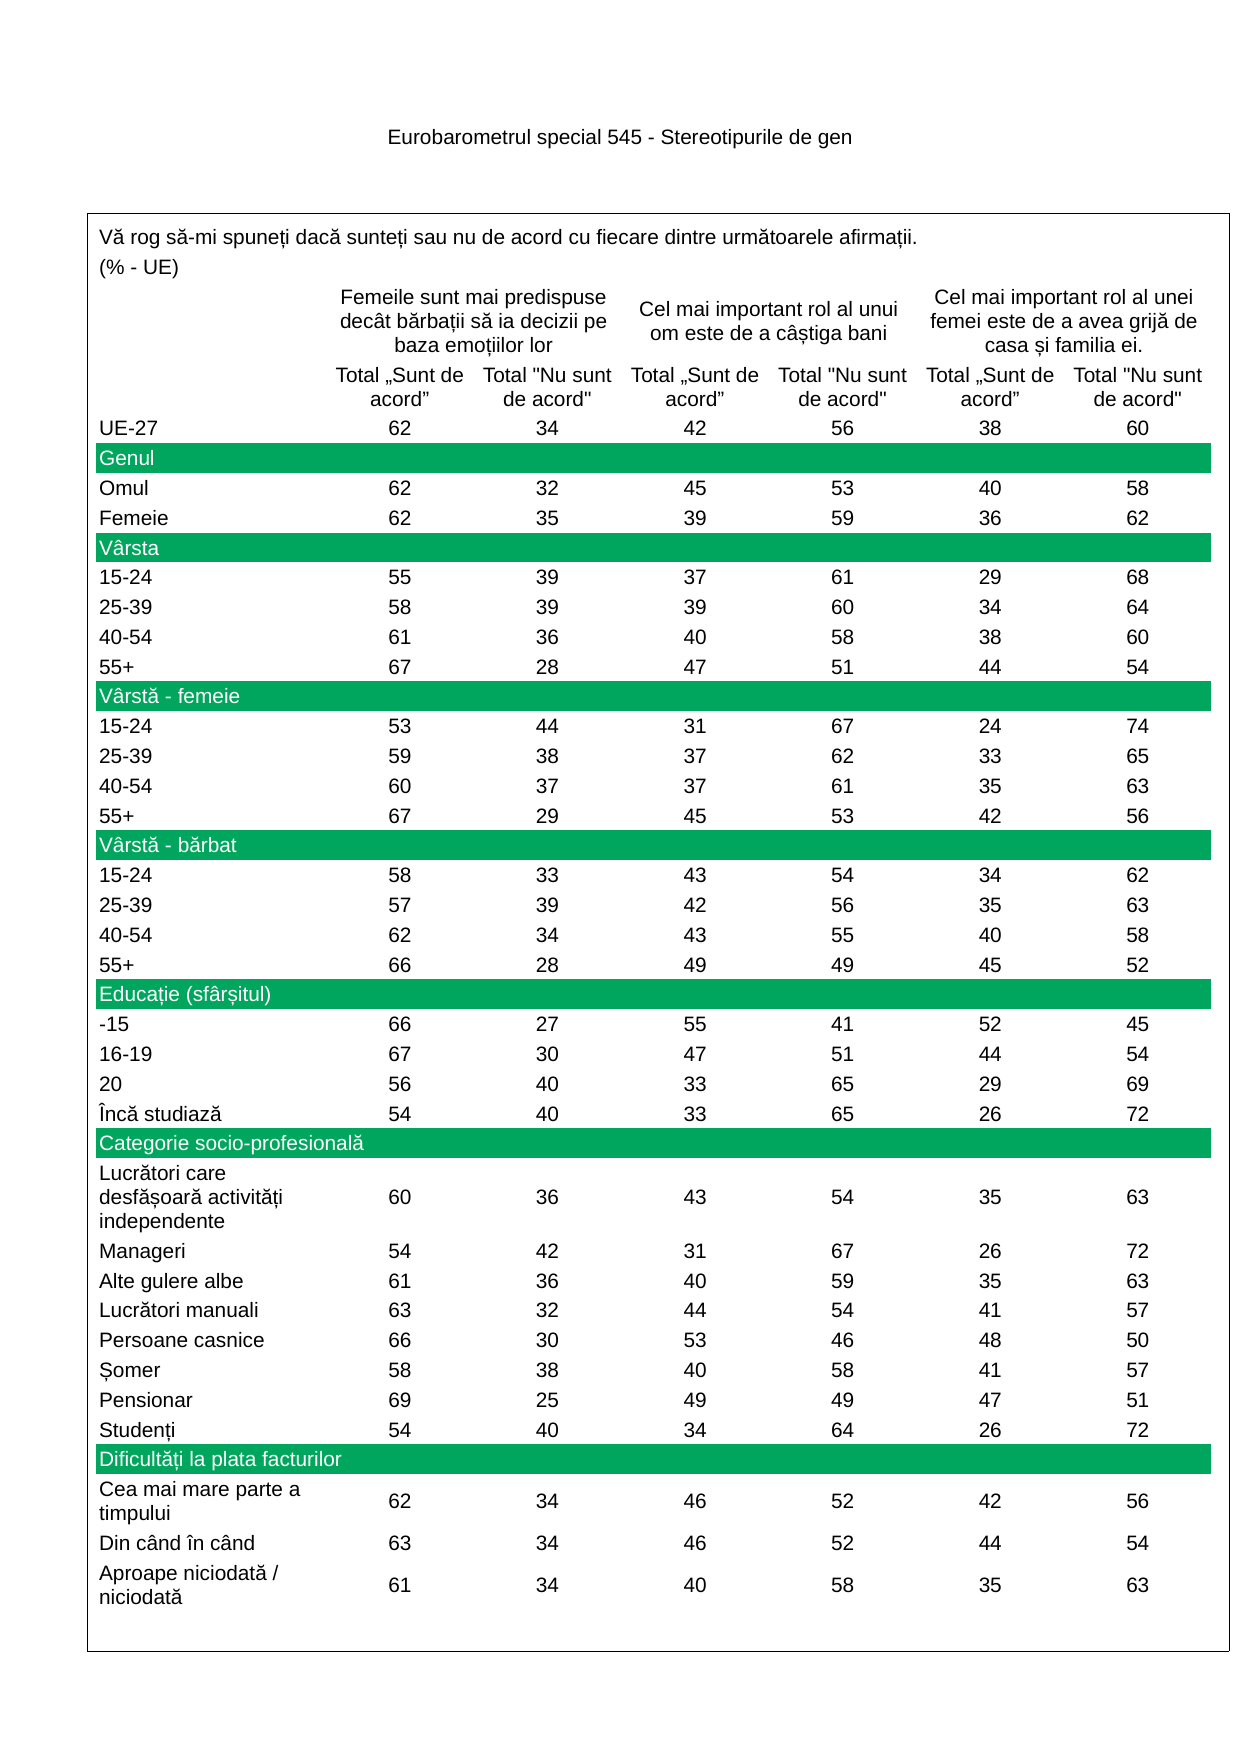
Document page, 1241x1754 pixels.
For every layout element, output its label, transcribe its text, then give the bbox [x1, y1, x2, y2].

table_cell Din când în când [96, 1528, 326, 1558]
table_cell 30 [473, 1325, 621, 1355]
table_cell 65 [1064, 741, 1211, 771]
table_cell 64 [769, 1415, 916, 1444]
table_cell 40-54 [96, 622, 326, 652]
table_cell 55 [621, 1009, 768, 1039]
table_cell 66 [326, 1325, 473, 1355]
table_cell Total "Nu sunt de acord" [1064, 360, 1211, 413]
table_cell 34 [473, 920, 621, 949]
table_cell Femeile sunt mai predispuse decât bărbații să ia decizii pe baza emoțiilor lor [326, 282, 621, 359]
table_cell 34 [473, 413, 621, 443]
table_cell 45 [621, 801, 768, 830]
table_cell Total "Nu sunt de acord" [769, 360, 916, 413]
table_cell 55+ [96, 801, 326, 830]
table_cell 62 [326, 413, 473, 443]
table_cell 25-39 [96, 592, 326, 622]
table_cell 54 [326, 1415, 473, 1444]
table_cell Vârsta [96, 533, 1211, 562]
table_cell 31 [621, 1236, 768, 1266]
table_cell 62 [769, 741, 916, 771]
table_cell 42 [621, 413, 768, 443]
table_cell 35 [916, 890, 1064, 920]
table_cell 40-54 [96, 771, 326, 801]
table_cell 34 [916, 592, 1064, 622]
table_cell 29 [916, 1069, 1064, 1098]
table_cell 43 [621, 1158, 768, 1236]
table_cell 55+ [96, 950, 326, 979]
table_cell Cel mai important rol al unei femei este de a avea grijă de casa și familia ei. [916, 282, 1211, 359]
table_cell 44 [473, 711, 621, 741]
table_cell 52 [1064, 950, 1211, 979]
table_cell (% - UE) [96, 252, 1064, 282]
table_cell 40 [916, 473, 1064, 503]
table_cell 51 [1064, 1385, 1211, 1414]
table_cell 61 [769, 771, 916, 801]
table_cell 26 [916, 1415, 1064, 1444]
table_cell 38 [916, 622, 1064, 652]
table_cell 54 [769, 860, 916, 890]
table_cell 35 [916, 1266, 1064, 1295]
table_cell 58 [769, 622, 916, 652]
table_cell 35 [916, 1158, 1064, 1236]
table_cell 58 [326, 1355, 473, 1385]
table_cell Total „Sunt de acord” [916, 360, 1064, 413]
table_cell 64 [1064, 592, 1211, 622]
table_cell 20 [96, 1069, 326, 1098]
table_cell 54 [326, 1236, 473, 1266]
table_cell 28 [473, 950, 621, 979]
table_cell 34 [473, 1528, 621, 1558]
table_cell 63 [1064, 1266, 1211, 1295]
table_cell 69 [1064, 1069, 1211, 1098]
table_cell -15 [96, 1009, 326, 1039]
table_cell 27 [473, 1009, 621, 1039]
table_cell 59 [326, 741, 473, 771]
table_cell 37 [621, 562, 768, 592]
table_cell 35 [916, 1558, 1064, 1611]
table_cell 34 [916, 860, 1064, 890]
table_cell 51 [769, 652, 916, 681]
table_cell 24 [916, 711, 1064, 741]
table_cell 38 [916, 413, 1064, 443]
table_cell Alte gulere albe [96, 1266, 326, 1295]
table_cell Total „Sunt de acord” [621, 360, 768, 413]
table_cell 53 [621, 1325, 768, 1355]
table_cell 47 [916, 1385, 1064, 1414]
table_cell 58 [769, 1355, 916, 1385]
table_cell 16-19 [96, 1039, 326, 1069]
table_cell 58 [1064, 473, 1211, 503]
table_cell 52 [769, 1528, 916, 1558]
table_cell 40 [621, 1266, 768, 1295]
table_cell 37 [621, 771, 768, 801]
table_cell Pensionar [96, 1385, 326, 1414]
table_cell 42 [916, 1474, 1064, 1528]
table_cell 48 [916, 1325, 1064, 1355]
table_cell 67 [326, 801, 473, 830]
table_cell 38 [473, 1355, 621, 1385]
table_cell 61 [326, 1266, 473, 1295]
table_cell 25-39 [96, 741, 326, 771]
table_cell 58 [769, 1558, 916, 1611]
table_cell 55 [326, 562, 473, 592]
table_cell 61 [326, 622, 473, 652]
table_cell 62 [326, 503, 473, 532]
table_cell 46 [769, 1325, 916, 1355]
table_cell 35 [916, 771, 1064, 801]
table_cell 34 [473, 1474, 621, 1528]
table_cell 25 [473, 1385, 621, 1414]
table_cell 37 [621, 741, 768, 771]
table_cell 46 [621, 1528, 768, 1558]
table_cell 54 [1064, 652, 1211, 681]
table_cell 47 [621, 1039, 768, 1069]
table_cell 62 [1064, 503, 1211, 532]
table_cell 67 [769, 711, 916, 741]
table_cell 36 [916, 503, 1064, 532]
table_cell 67 [326, 1039, 473, 1069]
table_cell Vârstă - bărbat [96, 830, 1211, 860]
table_cell [96, 360, 326, 413]
table_cell 15-24 [96, 562, 326, 592]
table_cell 36 [473, 1266, 621, 1295]
table_cell 33 [916, 741, 1064, 771]
table_header Vă rog să-mi spuneți dacă sunteți sau nu de acord cu fiecare dintre următoarele afirmații. [96, 222, 1211, 252]
table_cell 65 [769, 1099, 916, 1128]
table_cell 65 [769, 1069, 916, 1098]
table_cell Cea mai mare parte a timpului [96, 1474, 326, 1528]
table_cell 54 [1064, 1039, 1211, 1069]
table_cell 57 [326, 890, 473, 920]
table_cell 56 [326, 1069, 473, 1098]
table_cell 53 [326, 711, 473, 741]
table_cell 43 [621, 920, 768, 949]
table_cell 45 [621, 473, 768, 503]
table_cell 41 [916, 1355, 1064, 1385]
table_cell 40 [621, 1355, 768, 1385]
table_cell 60 [326, 1158, 473, 1236]
table_cell 40 [473, 1069, 621, 1098]
table_cell 26 [916, 1099, 1064, 1128]
table_cell 72 [1064, 1099, 1211, 1128]
table_cell 49 [769, 950, 916, 979]
table_cell 44 [916, 1039, 1064, 1069]
table_cell 45 [916, 950, 1064, 979]
table_cell 54 [769, 1295, 916, 1325]
table_cell 63 [1064, 890, 1211, 920]
table_cell 46 [621, 1474, 768, 1528]
table_cell Dificultăți la plata facturilor [96, 1444, 1211, 1474]
table_cell 63 [326, 1528, 473, 1558]
table_cell 60 [1064, 622, 1211, 652]
table_cell 29 [473, 801, 621, 830]
table_cell 55 [769, 920, 916, 949]
table_cell 72 [1064, 1415, 1211, 1444]
table_cell 29 [916, 562, 1064, 592]
table_cell 50 [1064, 1325, 1211, 1355]
table_cell 39 [621, 592, 768, 622]
table_cell 52 [916, 1009, 1064, 1039]
table_cell 42 [473, 1236, 621, 1266]
table_cell 51 [769, 1039, 916, 1069]
table_cell 42 [916, 801, 1064, 830]
table_cell 33 [473, 860, 621, 890]
table_cell 25-39 [96, 890, 326, 920]
table_cell 40 [473, 1099, 621, 1128]
table_cell 56 [769, 890, 916, 920]
table_cell Vârstă - femeie [96, 681, 1211, 711]
table_cell [96, 282, 326, 359]
table_cell 74 [1064, 711, 1211, 741]
table_cell 40-54 [96, 920, 326, 949]
table_cell 60 [326, 771, 473, 801]
table_cell 60 [769, 592, 916, 622]
table_cell 66 [326, 1009, 473, 1039]
table_cell 26 [916, 1236, 1064, 1266]
table_cell Studenți [96, 1415, 326, 1444]
table_cell 52 [769, 1474, 916, 1528]
table_cell 63 [326, 1295, 473, 1325]
table_cell 59 [769, 1266, 916, 1295]
table_cell 49 [621, 1385, 768, 1414]
table_cell 61 [769, 562, 916, 592]
table_cell 60 [1064, 413, 1211, 443]
table_cell 15-24 [96, 860, 326, 890]
table_cell 41 [769, 1009, 916, 1039]
table_cell 35 [473, 503, 621, 532]
table_cell 54 [769, 1158, 916, 1236]
table_cell 53 [769, 473, 916, 503]
table_cell 39 [621, 503, 768, 532]
table_cell 57 [1064, 1295, 1211, 1325]
table_cell 62 [326, 920, 473, 949]
table_cell 38 [473, 741, 621, 771]
table_cell 49 [769, 1385, 916, 1414]
table_cell Total "Nu sunt de acord" [473, 360, 621, 413]
table_cell [1064, 252, 1211, 282]
table_cell Omul [96, 473, 326, 503]
table_cell Aproape niciodată / niciodată [96, 1558, 326, 1611]
table_cell 62 [1064, 860, 1211, 890]
table_cell 54 [1064, 1528, 1211, 1558]
table_cell 62 [326, 473, 473, 503]
table_cell 37 [473, 771, 621, 801]
table_cell 63 [1064, 1558, 1211, 1611]
table_cell 40 [916, 920, 1064, 949]
table_cell 67 [326, 652, 473, 681]
table_cell 56 [769, 413, 916, 443]
table_cell 28 [473, 652, 621, 681]
table_cell 69 [326, 1385, 473, 1414]
table_cell 31 [621, 711, 768, 741]
table_cell 32 [473, 1295, 621, 1325]
table_cell 54 [326, 1099, 473, 1128]
table_cell 44 [621, 1295, 768, 1325]
table_cell 66 [326, 950, 473, 979]
table_cell 44 [916, 652, 1064, 681]
table_cell 40 [621, 1558, 768, 1611]
table_cell 67 [769, 1236, 916, 1266]
table_cell Încă studiază [96, 1099, 326, 1128]
table_cell Cel mai important rol al unui om este de a câștiga bani [621, 282, 916, 359]
table_cell 33 [621, 1099, 768, 1128]
table_cell 44 [916, 1528, 1064, 1558]
table_cell 57 [1064, 1355, 1211, 1385]
table_cell 36 [473, 1158, 621, 1236]
table_cell UE-27 [96, 413, 326, 443]
table_cell 55+ [96, 652, 326, 681]
table_cell Lucrători care desfășoară activități independente [96, 1158, 326, 1236]
table_cell 61 [326, 1558, 473, 1611]
table_cell 33 [621, 1069, 768, 1098]
table_cell 43 [621, 860, 768, 890]
table_cell 58 [326, 592, 473, 622]
table_cell 36 [473, 622, 621, 652]
table_cell 72 [1064, 1236, 1211, 1266]
table_cell 62 [326, 1474, 473, 1528]
table_cell 45 [1064, 1009, 1211, 1039]
table_cell 40 [473, 1415, 621, 1444]
table_cell 32 [473, 473, 621, 503]
table_cell 56 [1064, 801, 1211, 830]
table_cell 41 [916, 1295, 1064, 1325]
table_cell 39 [473, 890, 621, 920]
table_cell Persoane casnice [96, 1325, 326, 1355]
table_cell Total „Sunt de acord” [326, 360, 473, 413]
table_cell Șomer [96, 1355, 326, 1385]
table_cell 39 [473, 592, 621, 622]
table_cell 63 [1064, 771, 1211, 801]
table_cell 34 [621, 1415, 768, 1444]
table_cell 59 [769, 503, 916, 532]
table_cell Manageri [96, 1236, 326, 1266]
table_cell 40 [621, 622, 768, 652]
table_cell Educație (sfârșitul) [96, 979, 1211, 1009]
table_cell 68 [1064, 562, 1211, 592]
table_cell 53 [769, 801, 916, 830]
table_cell 56 [1064, 1474, 1211, 1528]
table_cell 63 [1064, 1158, 1211, 1236]
table_cell 15-24 [96, 711, 326, 741]
table_cell Categorie socio-profesională [96, 1128, 1211, 1158]
table_cell 58 [326, 860, 473, 890]
table_cell 58 [1064, 920, 1211, 949]
table_cell 39 [473, 562, 621, 592]
table_cell Genul [96, 443, 1211, 473]
table_cell Femeie [96, 503, 326, 532]
table_cell 34 [473, 1558, 621, 1611]
table_cell 49 [621, 950, 768, 979]
table_cell Lucrători manuali [96, 1295, 326, 1325]
table_cell 42 [621, 890, 768, 920]
table_cell 30 [473, 1039, 621, 1069]
table_cell 47 [621, 652, 768, 681]
